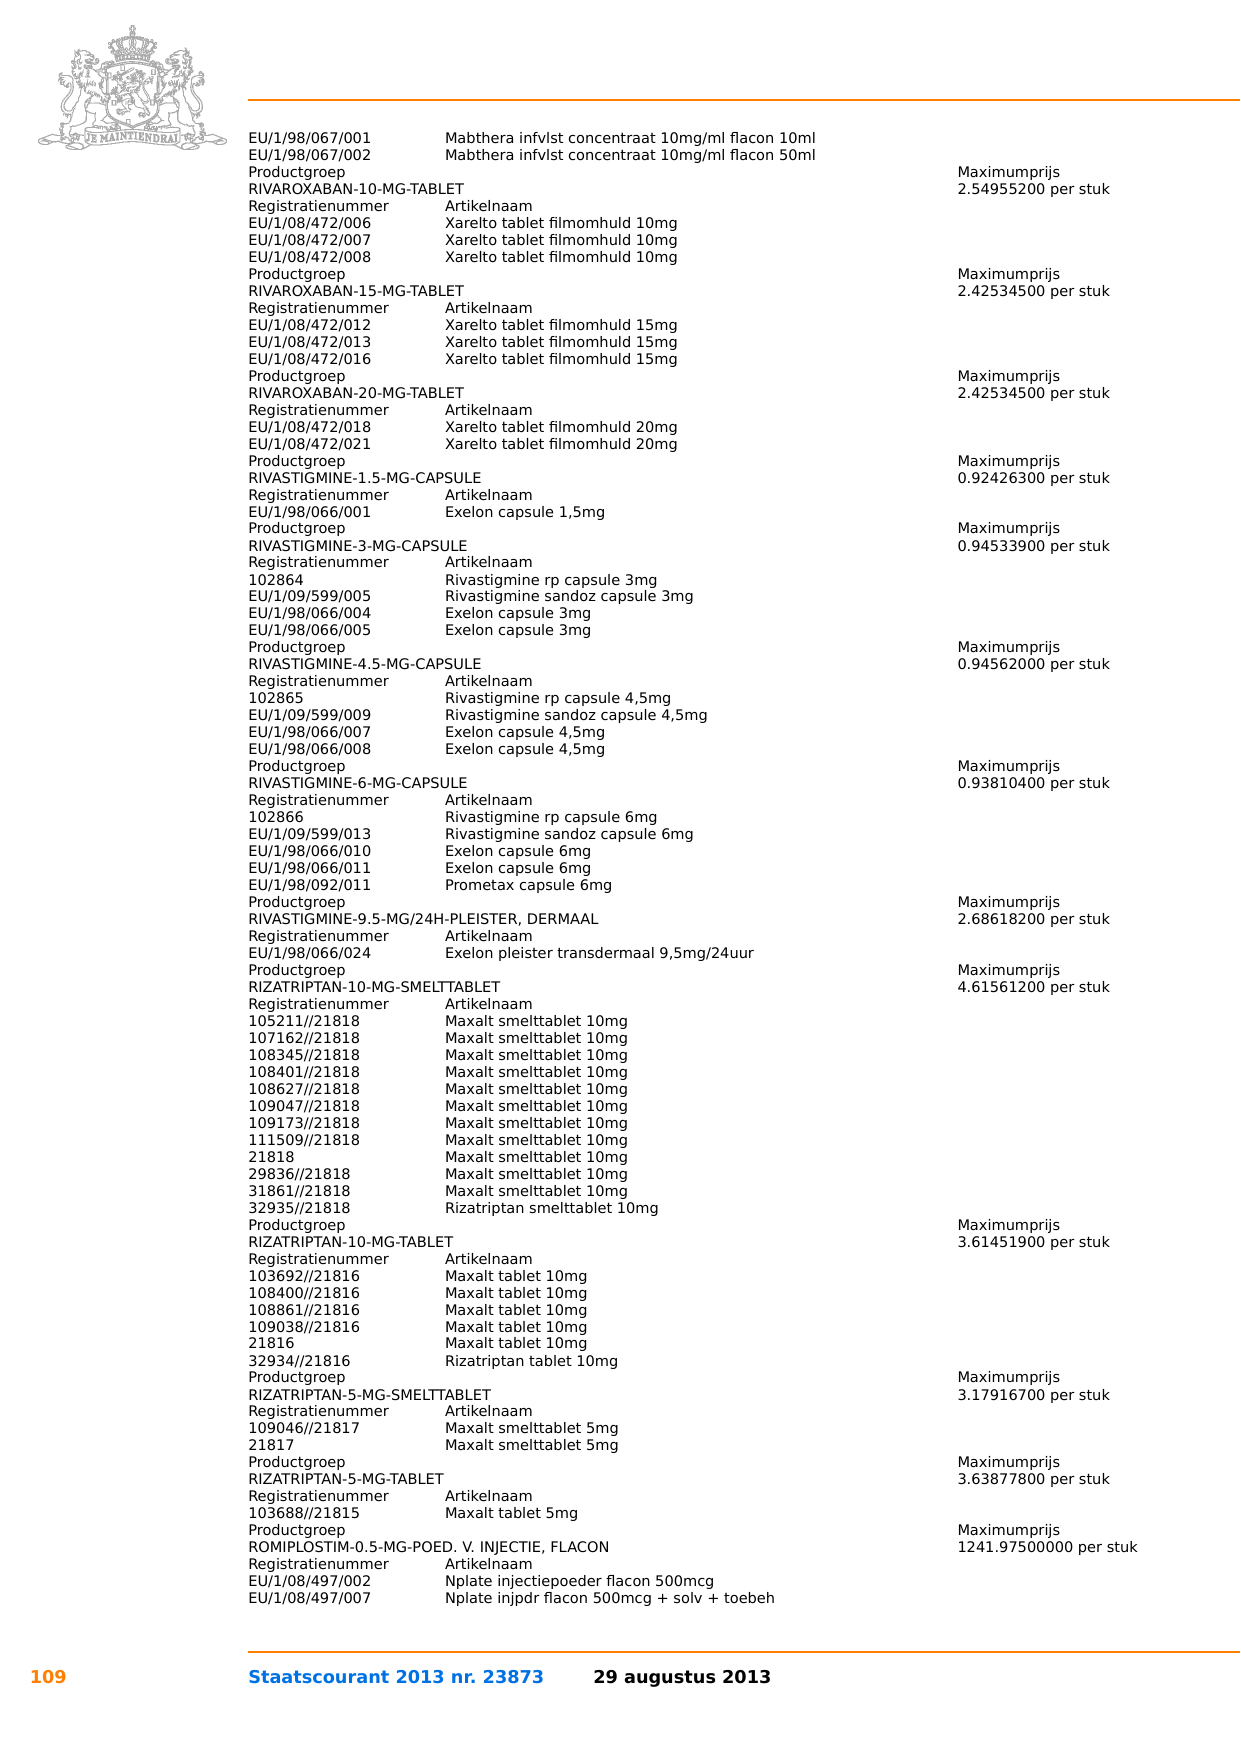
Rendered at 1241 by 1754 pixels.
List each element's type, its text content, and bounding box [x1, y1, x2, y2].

table_cell Prometax capsule 6mg [439, 877, 951, 894]
table_cell [951, 1200, 1163, 1217]
table_cell Exelon capsule 3mg [439, 622, 951, 639]
table_cell Maximumprijs [951, 520, 1163, 537]
table_cell Nplate injectiepoeder flacon 500mcg [439, 1573, 951, 1590]
table_cell [951, 1166, 1163, 1183]
table_cell 108861//21816 [248, 1301, 439, 1318]
table_cell 108345//21818 [248, 1047, 439, 1064]
table_cell EU/1/08/472/006 [248, 215, 439, 232]
table_cell 29836//21818 [248, 1166, 439, 1183]
table_cell Productgroep [248, 1522, 439, 1539]
table_cell Registratienummer [248, 1556, 439, 1573]
table_cell 2.54955200 per stuk [951, 181, 1163, 198]
table_cell 102865 [248, 690, 439, 707]
table_cell Rivastigmine rp capsule 3mg [439, 571, 951, 588]
table_cell Registratienummer [248, 402, 439, 418]
table_cell EU/1/08/472/012 [248, 317, 439, 334]
table_cell [951, 690, 1163, 707]
table_cell [951, 605, 1163, 622]
table_cell 108627//21818 [248, 1081, 439, 1098]
table_cell [951, 1064, 1163, 1081]
table_cell Maxalt tablet 10mg [439, 1301, 951, 1318]
table_cell [439, 520, 951, 537]
table_cell Productgroep [248, 758, 439, 775]
table_cell [951, 673, 1163, 690]
table_cell 111509//21818 [248, 1132, 439, 1149]
table_cell RIVAROXABAN-20-MG-TABLET [248, 385, 951, 402]
table_cell Maxalt smelttablet 5mg [439, 1420, 951, 1437]
table_cell 21817 [248, 1437, 439, 1454]
table_cell [439, 368, 951, 384]
table_cell [951, 1319, 1163, 1335]
table_cell [951, 300, 1163, 317]
picture [38, 25, 227, 150]
table_cell Productgroep [248, 1369, 439, 1386]
table_cell EU/1/98/092/011 [248, 877, 439, 894]
table_cell 2.42534500 per stuk [951, 283, 1163, 300]
table_cell Registratienummer [248, 1488, 439, 1505]
table_cell 103688//21815 [248, 1505, 439, 1522]
table_cell Registratienummer [248, 792, 439, 809]
table_cell [951, 826, 1163, 843]
table_cell [951, 1403, 1163, 1420]
table_cell [439, 1522, 951, 1539]
table_cell 102866 [248, 809, 439, 826]
table_cell [951, 486, 1163, 503]
table_cell EU/1/08/497/002 [248, 1573, 439, 1590]
table_cell Exelon pleister transdermaal 9,5mg/24uur [439, 945, 951, 962]
table_cell Productgroep [248, 894, 439, 911]
table_cell Artikelnaam [439, 792, 951, 809]
table_cell RIVAROXABAN-15-MG-TABLET [248, 283, 951, 300]
table_cell Rizatriptan tablet 10mg [439, 1353, 951, 1369]
table_cell [439, 266, 951, 283]
table_cell Artikelnaam [439, 486, 951, 503]
table_cell [951, 504, 1163, 520]
table_cell Productgroep [248, 453, 439, 469]
table_cell Exelon capsule 6mg [439, 843, 951, 860]
table_cell Maxalt smelttablet 10mg [439, 1149, 951, 1166]
table_cell 21818 [248, 1149, 439, 1166]
table_cell EU/1/98/067/002 [248, 147, 439, 164]
table_cell Registratienummer [248, 673, 439, 690]
table_cell EU/1/98/067/001 [248, 130, 439, 147]
table_cell Registratienummer [248, 928, 439, 945]
table_cell [951, 1149, 1163, 1166]
table_cell [951, 1013, 1163, 1030]
table_cell [951, 1098, 1163, 1115]
table_cell [951, 1285, 1163, 1301]
table_cell [951, 554, 1163, 571]
table_cell Maximumprijs [951, 639, 1163, 656]
table_cell Maxalt smelttablet 10mg [439, 1064, 951, 1081]
table_cell [951, 741, 1163, 758]
table_cell Xarelto tablet filmomhuld 15mg [439, 334, 951, 351]
table_cell 108400//21816 [248, 1285, 439, 1301]
table_cell [951, 1573, 1163, 1590]
table_cell EU/1/09/599/013 [248, 826, 439, 843]
table_cell [951, 877, 1163, 894]
table_cell [951, 334, 1163, 351]
table_cell Maxalt smelttablet 5mg [439, 1437, 951, 1454]
table_cell [951, 1132, 1163, 1149]
table_cell Maximumprijs [951, 1454, 1163, 1471]
table_cell Artikelnaam [439, 198, 951, 215]
table_cell Xarelto tablet filmomhuld 15mg [439, 351, 951, 368]
table_cell 31861//21818 [248, 1183, 439, 1199]
table_cell [439, 1369, 951, 1386]
table_cell EU/1/09/599/009 [248, 707, 439, 724]
table_cell 21816 [248, 1335, 439, 1352]
table_cell [951, 232, 1163, 249]
table_cell Maxalt smelttablet 10mg [439, 1183, 951, 1199]
table_cell Maximumprijs [951, 1217, 1163, 1233]
table_cell Artikelnaam [439, 300, 951, 317]
table_cell Registratienummer [248, 996, 439, 1013]
table_cell Exelon capsule 4,5mg [439, 741, 951, 758]
table_cell Exelon capsule 6mg [439, 860, 951, 877]
table_cell Exelon capsule 4,5mg [439, 724, 951, 741]
table_cell Maxalt tablet 10mg [439, 1319, 951, 1335]
table_cell EU/1/98/066/024 [248, 945, 439, 962]
table_cell [951, 1115, 1163, 1132]
table_cell 2.68618200 per stuk [951, 911, 1163, 928]
table_cell EU/1/98/066/004 [248, 605, 439, 622]
table_cell [951, 1047, 1163, 1064]
table_cell Artikelnaam [439, 1556, 951, 1573]
table_cell EU/1/98/066/005 [248, 622, 439, 639]
table_cell [951, 724, 1163, 741]
table_cell Productgroep [248, 164, 439, 181]
table_cell Xarelto tablet filmomhuld 10mg [439, 232, 951, 249]
table_cell [951, 809, 1163, 826]
table_cell 0.94533900 per stuk [951, 538, 1163, 554]
table_cell EU/1/98/066/010 [248, 843, 439, 860]
table_cell EU/1/08/497/007 [248, 1590, 439, 1607]
table_cell Mabthera infvlst concentraat 10mg/ml flacon 10ml [439, 130, 951, 147]
table_cell Mabthera infvlst concentraat 10mg/ml flacon 50ml [439, 147, 951, 164]
table_cell [951, 1437, 1163, 1454]
table_cell Maximumprijs [951, 1369, 1163, 1386]
table_cell [951, 928, 1163, 945]
table_cell Maximumprijs [951, 1522, 1163, 1539]
table_cell 105211//21818 [248, 1013, 439, 1030]
table_cell [951, 1251, 1163, 1267]
table_cell [951, 860, 1163, 877]
table_cell RIVASTIGMINE-6-MG-CAPSULE [248, 775, 951, 792]
table_cell 107162//21818 [248, 1030, 439, 1047]
table_cell 4.61561200 per stuk [951, 979, 1163, 996]
table_cell EU/1/98/066/011 [248, 860, 439, 877]
table_cell Xarelto tablet filmomhuld 20mg [439, 419, 951, 436]
table_cell [951, 843, 1163, 860]
table_cell [951, 436, 1163, 452]
table_cell 3.17916700 per stuk [951, 1386, 1163, 1403]
table_cell Nplate injpdr flacon 500mcg + solv + toebeh [439, 1590, 951, 1607]
table_cell EU/1/08/472/007 [248, 232, 439, 249]
table_cell Artikelnaam [439, 554, 951, 571]
table_cell [951, 1488, 1163, 1505]
table_cell 108401//21818 [248, 1064, 439, 1081]
table_cell [951, 622, 1163, 639]
table_cell EU/1/98/066/008 [248, 741, 439, 758]
table_cell [951, 707, 1163, 724]
table_cell 32935//21818 [248, 1200, 439, 1217]
table_cell RIVASTIGMINE-1.5-MG-CAPSULE [248, 470, 951, 486]
table_cell Maxalt tablet 10mg [439, 1285, 951, 1301]
table_cell EU/1/08/472/008 [248, 249, 439, 266]
table_cell [951, 1081, 1163, 1098]
table_cell Maxalt smelttablet 10mg [439, 1098, 951, 1115]
table_cell Maximumprijs [951, 962, 1163, 979]
table_cell Xarelto tablet filmomhuld 20mg [439, 436, 951, 452]
table_cell Xarelto tablet filmomhuld 10mg [439, 249, 951, 266]
table_cell Productgroep [248, 1217, 439, 1233]
table_cell [951, 351, 1163, 368]
table_cell Registratienummer [248, 1403, 439, 1420]
table_cell [439, 164, 951, 181]
table_cell [951, 1556, 1163, 1573]
table_cell Maximumprijs [951, 266, 1163, 283]
table_cell Artikelnaam [439, 1488, 951, 1505]
table_cell [951, 215, 1163, 232]
table_cell EU/1/98/066/001 [248, 504, 439, 520]
table_cell Registratienummer [248, 1251, 439, 1267]
table_cell [951, 1301, 1163, 1318]
table_cell Maximumprijs [951, 368, 1163, 384]
table_cell RIZATRIPTAN-10-MG-TABLET [248, 1234, 951, 1251]
table_cell RIZATRIPTAN-5-MG-TABLET [248, 1471, 951, 1488]
table_cell Maximumprijs [951, 453, 1163, 469]
table_cell [951, 588, 1163, 605]
table_cell Rivastigmine rp capsule 4,5mg [439, 690, 951, 707]
table_cell [951, 419, 1163, 436]
table_cell Artikelnaam [439, 402, 951, 418]
table_cell [951, 1183, 1163, 1199]
table_cell Rizatriptan smelttablet 10mg [439, 1200, 951, 1217]
table_cell Productgroep [248, 266, 439, 283]
table_cell [951, 317, 1163, 334]
table_cell ROMIPLOSTIM-0.5-MG-POED. V. INJECTIE, FLACON [248, 1539, 951, 1556]
table_cell Rivastigmine sandoz capsule 4,5mg [439, 707, 951, 724]
table_cell Rivastigmine rp capsule 6mg [439, 809, 951, 826]
table_cell [951, 1353, 1163, 1369]
table_cell Maximumprijs [951, 758, 1163, 775]
table_cell [951, 198, 1163, 215]
table_cell EU/1/08/472/013 [248, 334, 439, 351]
table_cell [951, 249, 1163, 266]
table_cell Registratienummer [248, 198, 439, 215]
table_cell [439, 962, 951, 979]
table_cell EU/1/08/472/018 [248, 419, 439, 436]
table_cell Xarelto tablet filmomhuld 10mg [439, 215, 951, 232]
table_cell RIVASTIGMINE-3-MG-CAPSULE [248, 538, 951, 554]
table_cell [951, 1590, 1163, 1607]
table_cell EU/1/09/599/005 [248, 588, 439, 605]
table_cell 3.61451900 per stuk [951, 1234, 1163, 1251]
table_cell [951, 1335, 1163, 1352]
table_cell Productgroep [248, 962, 439, 979]
table_cell Maxalt tablet 5mg [439, 1505, 951, 1522]
table_cell Registratienummer [248, 486, 439, 503]
table_cell Maxalt smelttablet 10mg [439, 1081, 951, 1098]
table_cell [951, 1268, 1163, 1284]
table_cell Maxalt smelttablet 10mg [439, 1013, 951, 1030]
table_cell Maximumprijs [951, 164, 1163, 181]
table_cell Artikelnaam [439, 1403, 951, 1420]
table_cell Maxalt tablet 10mg [439, 1268, 951, 1284]
table_cell RIZATRIPTAN-10-MG-SMELTTABLET [248, 979, 951, 996]
table_cell Rivastigmine sandoz capsule 3mg [439, 588, 951, 605]
table_cell 109047//21818 [248, 1098, 439, 1115]
table_cell 103692//21816 [248, 1268, 439, 1284]
table_cell [951, 130, 1163, 147]
table_cell [439, 639, 951, 656]
table_cell Rivastigmine sandoz capsule 6mg [439, 826, 951, 843]
table_cell Productgroep [248, 639, 439, 656]
table_cell RIZATRIPTAN-5-MG-SMELTTABLET [248, 1386, 951, 1403]
table_cell Productgroep [248, 368, 439, 384]
table_cell Exelon capsule 3mg [439, 605, 951, 622]
table_cell Xarelto tablet filmomhuld 15mg [439, 317, 951, 334]
table_cell [951, 1030, 1163, 1047]
table_cell 109173//21818 [248, 1115, 439, 1132]
table_cell [439, 894, 951, 911]
table_cell [951, 571, 1163, 588]
table_cell Artikelnaam [439, 673, 951, 690]
table_cell [439, 1454, 951, 1471]
table_cell [439, 758, 951, 775]
table_cell 2.42534500 per stuk [951, 385, 1163, 402]
table_cell [951, 1505, 1163, 1522]
table_cell 102864 [248, 571, 439, 588]
table_cell RIVASTIGMINE-9.5-MG/24H-PLEISTER, DERMAAL [248, 911, 951, 928]
table_cell [951, 945, 1163, 962]
table_cell 0.92426300 per stuk [951, 470, 1163, 486]
table_cell Exelon capsule 1,5mg [439, 504, 951, 520]
table_cell 32934//21816 [248, 1353, 439, 1369]
table_cell 0.93810400 per stuk [951, 775, 1163, 792]
table_cell Productgroep [248, 1454, 439, 1471]
table_cell Artikelnaam [439, 1251, 951, 1267]
table_cell 0.94562000 per stuk [951, 656, 1163, 673]
table_cell 1241.97500000 per stuk [951, 1539, 1163, 1556]
table_cell Maxalt smelttablet 10mg [439, 1047, 951, 1064]
table_cell RIVASTIGMINE-4.5-MG-CAPSULE [248, 656, 951, 673]
table_cell Maxalt smelttablet 10mg [439, 1030, 951, 1047]
table_cell Maxalt smelttablet 10mg [439, 1166, 951, 1183]
table_cell Registratienummer [248, 554, 439, 571]
table_cell [951, 996, 1163, 1013]
table_cell Artikelnaam [439, 996, 951, 1013]
table_cell [951, 792, 1163, 809]
table_cell EU/1/98/066/007 [248, 724, 439, 741]
table_cell Productgroep [248, 520, 439, 537]
table_cell [951, 1420, 1163, 1437]
table_cell [439, 453, 951, 469]
table_cell Registratienummer [248, 300, 439, 317]
table_cell [439, 1217, 951, 1233]
table_cell 109046//21817 [248, 1420, 439, 1437]
table_cell [951, 402, 1163, 418]
table_cell Maxalt tablet 10mg [439, 1335, 951, 1352]
table_cell EU/1/08/472/016 [248, 351, 439, 368]
table_cell Maxalt smelttablet 10mg [439, 1115, 951, 1132]
table_cell Artikelnaam [439, 928, 951, 945]
table_cell 3.63877800 per stuk [951, 1471, 1163, 1488]
table_cell 109038//21816 [248, 1319, 439, 1335]
table_cell RIVAROXABAN-10-MG-TABLET [248, 181, 951, 198]
table_cell [951, 147, 1163, 164]
table_cell Maximumprijs [951, 894, 1163, 911]
table_cell Maxalt smelttablet 10mg [439, 1132, 951, 1149]
table_cell EU/1/08/472/021 [248, 436, 439, 452]
